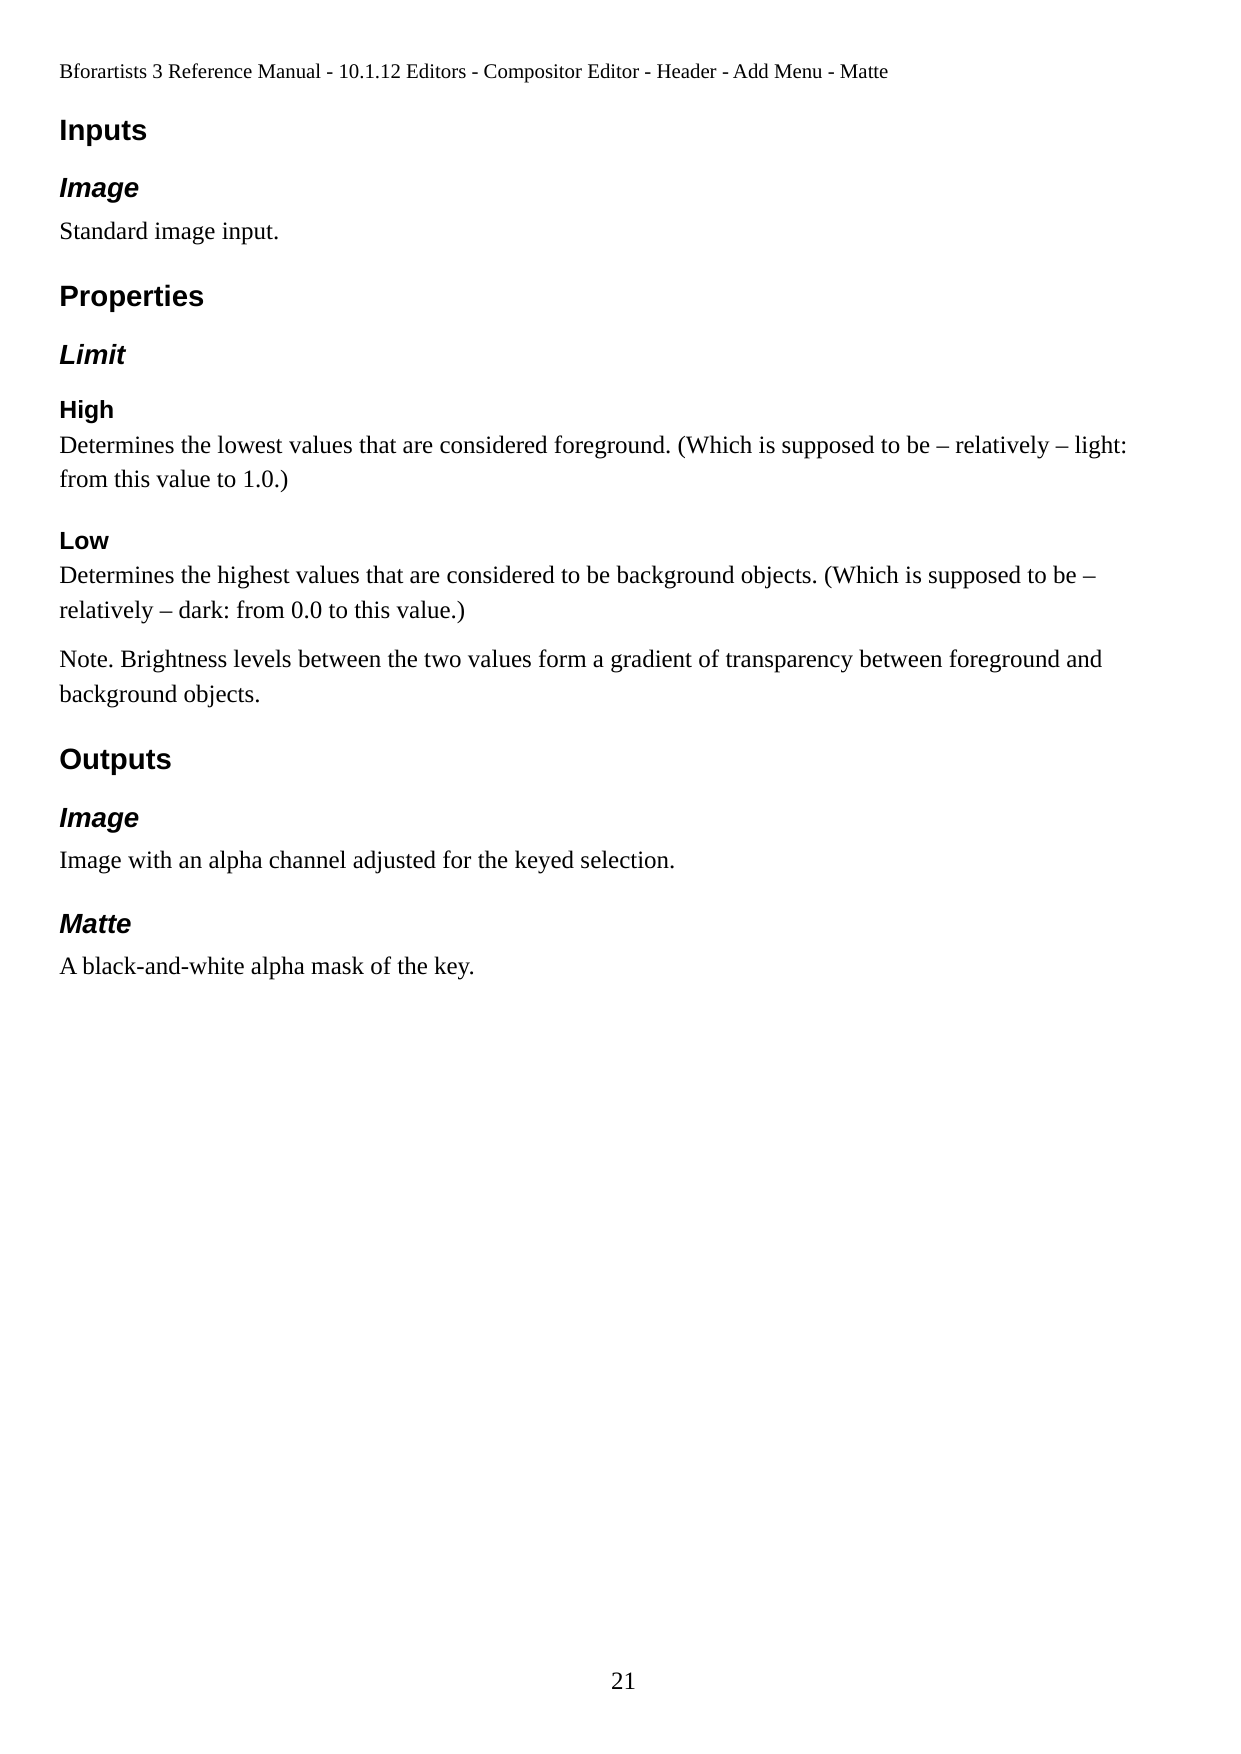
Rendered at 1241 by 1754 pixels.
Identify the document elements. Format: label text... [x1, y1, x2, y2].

text Standard image input. [59, 216, 1181, 244]
text Determines the lowest values that are considered foreground. (Which is supposed to be – relatively – light: from this value to 1.0.) [59, 430, 1181, 493]
subtitle Image [59, 801, 1181, 833]
text A black-and-white alpha mask of the key. [59, 951, 1181, 980]
subtitle Matte [59, 907, 1181, 939]
text Note. Brightness levels between the two values form a gradient of transparency between foreground and background objects. [59, 644, 1181, 707]
subtitle Outputs [59, 742, 1181, 776]
subtitle Low [59, 526, 1181, 554]
text Determines the highest values that are considered to be background objects. (Which is supposed to be – relatively – dark: from 0.0 to this value.) [59, 561, 1181, 624]
text Image with an alpha channel adjusted for the keyed selection. [59, 845, 1181, 874]
subtitle Inputs [59, 113, 1181, 146]
subtitle High [59, 395, 1181, 423]
subtitle Image [59, 171, 1181, 203]
subtitle Properties [59, 279, 1181, 313]
subtitle Limit [59, 338, 1181, 370]
